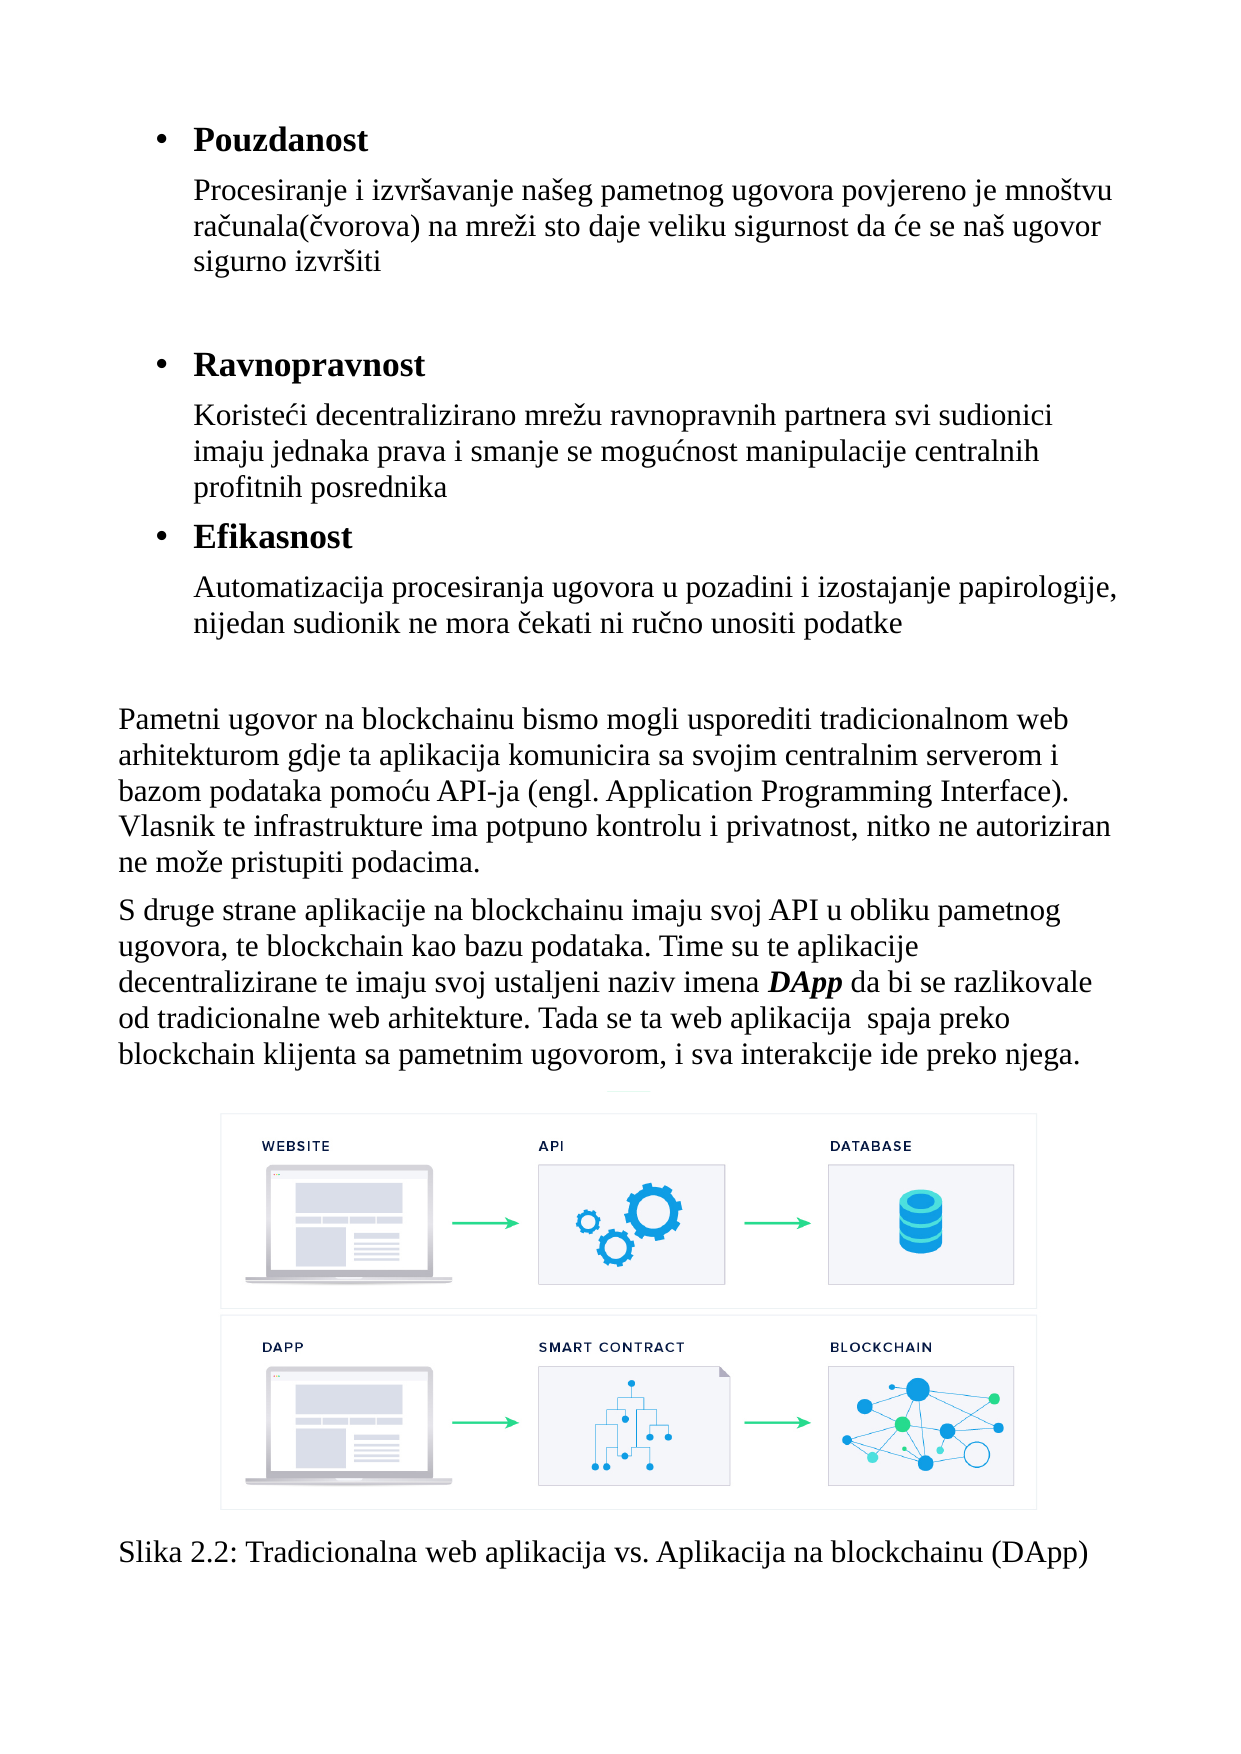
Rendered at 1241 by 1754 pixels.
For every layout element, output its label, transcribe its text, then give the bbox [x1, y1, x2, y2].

list Ravnopravnost [156, 343, 1122, 384]
list Pouzdanost [156, 118, 1122, 159]
text Slika 2.2: Tradicionalna web aplikacija vs. Aplikacija na blockchainu (DApp) [118, 1083, 1122, 1569]
list Automatizacija procesiranja ugovora u pozadini i izostajanje papirologije, nijedan sudionik ne mora čekati ni ručno unositi podatke [156, 568, 1122, 640]
text S druge strane aplikacije na blockchainu imaju svoj API u obliku pametnog ugovora, te blockchain kao bazu podataka. Time su te aplikacije decentralizirane te imaju svoj ustaljeni naziv imena DApp da bi se razlikovale od tradicionalne web arhitekture. Tada se ta web aplikacija spaja preko blockchain klijenta sa pametnim ugovorom, i sva interakcije ide preko njega. [118, 891, 1122, 1071]
list Efikasnost [156, 516, 1122, 556]
picture [195, 1091, 1062, 1533]
list Koristeći decentralizirano mrežu ravnopravnih partnera svi sudionici imaju jednaka prava i smanje se mogućnost manipulacije centralnih profitnih posrednika [156, 396, 1122, 504]
list Procesiranje i izvršavanje našeg pametnog ugovora povjereno je mnoštvu računala(čvorova) na mreži sto daje veliku sigurnost da će se naš ugovor sigurno izvršiti [156, 171, 1122, 279]
text Pametni ugovor na blockchainu bismo mogli usporediti tradicionalnom web arhitekturom gdje ta aplikacija komunicira sa svojim centralnim serverom i bazom podataka pomoću API-ja (engl. Application Programming Interface). Vlasnik te infrastrukture ima potpuno kontrolu i privatnost, nitko ne autoriziran ne može pristupiti podacima. [118, 700, 1122, 879]
